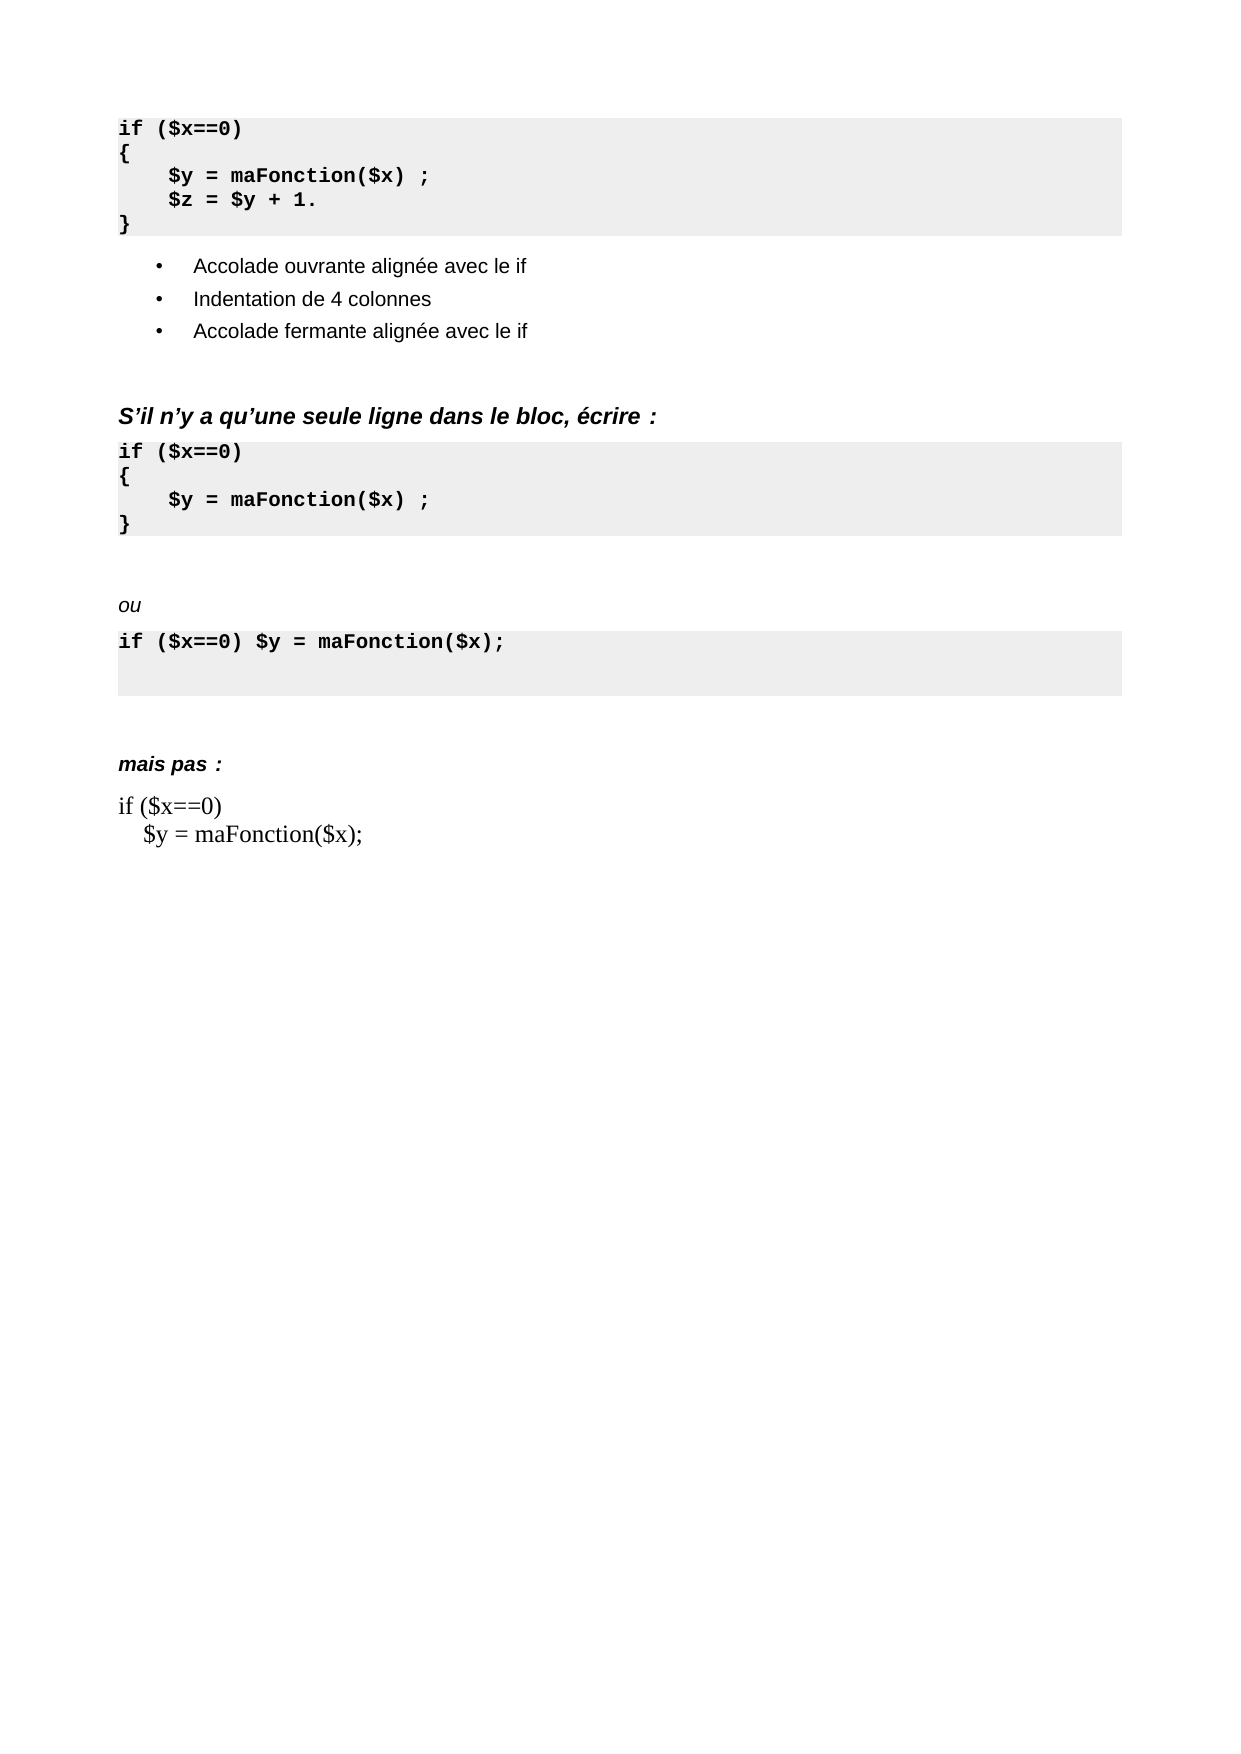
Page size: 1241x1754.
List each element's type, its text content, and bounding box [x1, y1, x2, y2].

text if ($x==0) { $y = maFonction($x) ; } [118, 442, 1122, 536]
list Accolade fermante alignée avec le if [156, 319, 1122, 343]
subtitle S’il n’y a qu’une seule ligne dans le bloc, écrire : [118, 402, 1122, 429]
list Accolade ouvrante alignée avec le if [156, 254, 1122, 278]
text if ($x==0) { $y = maFonction($x) ; $z = $y + 1. } [118, 118, 1122, 236]
text mais pas : [118, 752, 1122, 776]
text if ($x==0) $y = maFonction($x); [118, 631, 1122, 654]
text if ($x==0) $y = maFonction($x); [118, 791, 1122, 848]
list Indentation de 4 colonnes [156, 286, 1122, 311]
text ou [118, 592, 1122, 616]
